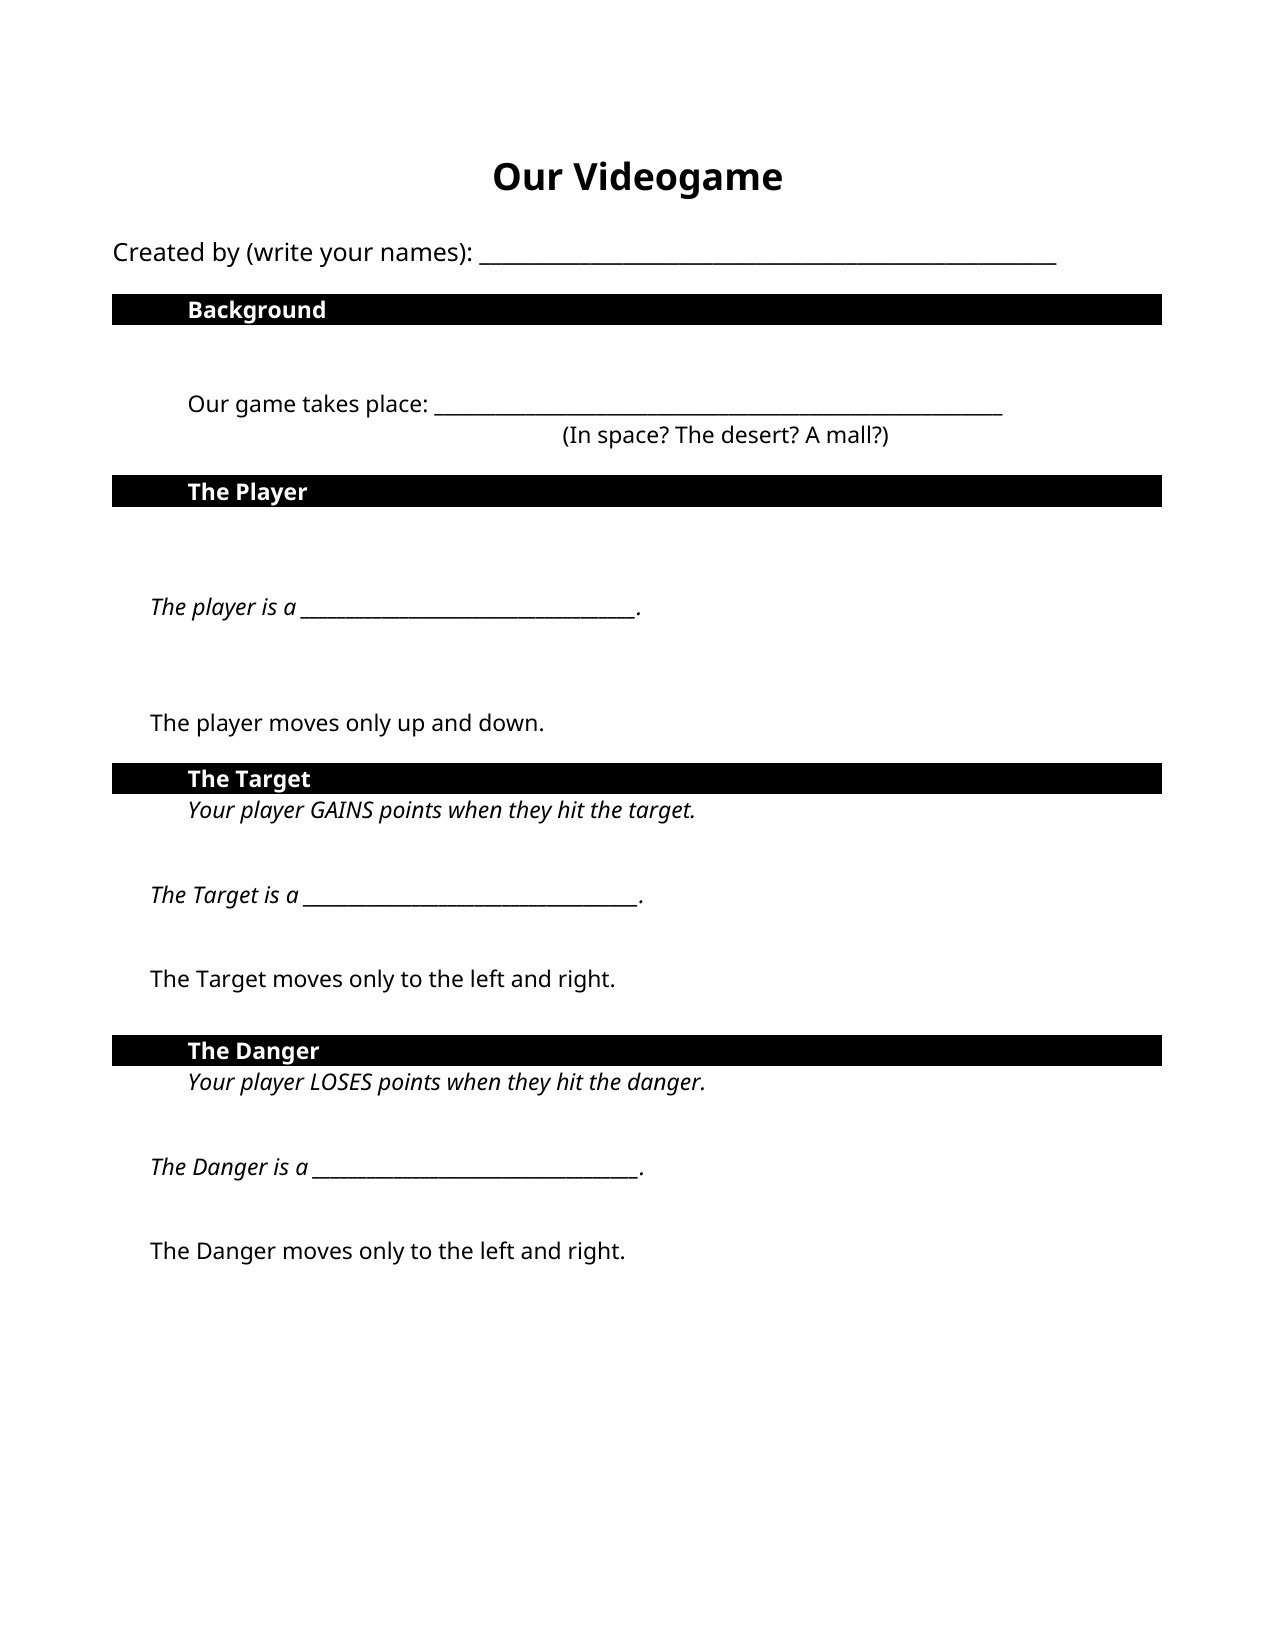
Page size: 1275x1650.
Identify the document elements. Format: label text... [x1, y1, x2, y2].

text The Target moves only to the left and right. [150, 963, 1162, 994]
subtitle The Target [112, 763, 1162, 794]
subtitle The Player [112, 475, 1162, 507]
list The Target is a _____________________________________. [112, 878, 1162, 910]
list Your player GAINS points when they hit the target. [150, 794, 1162, 825]
list The Danger is a ____________________________________. [112, 1150, 1162, 1182]
list The player moves only up and down. [112, 675, 1162, 738]
subtitle The Danger [112, 1035, 1162, 1066]
subtitle Our Videogame [112, 150, 1162, 201]
list The player is a _____________________________________. [112, 591, 1162, 622]
list (In space? The desert? A mall?) [150, 419, 1162, 450]
subtitle Background [112, 294, 1162, 325]
list Your player LOSES points when they hit the danger. [150, 1066, 1162, 1097]
list The Danger moves only to the left and right. [112, 1235, 1162, 1266]
text Created by (write your names): ____________________________________________________ [112, 235, 1162, 269]
list Our game takes place: ________________________________________________________ [150, 388, 1162, 419]
